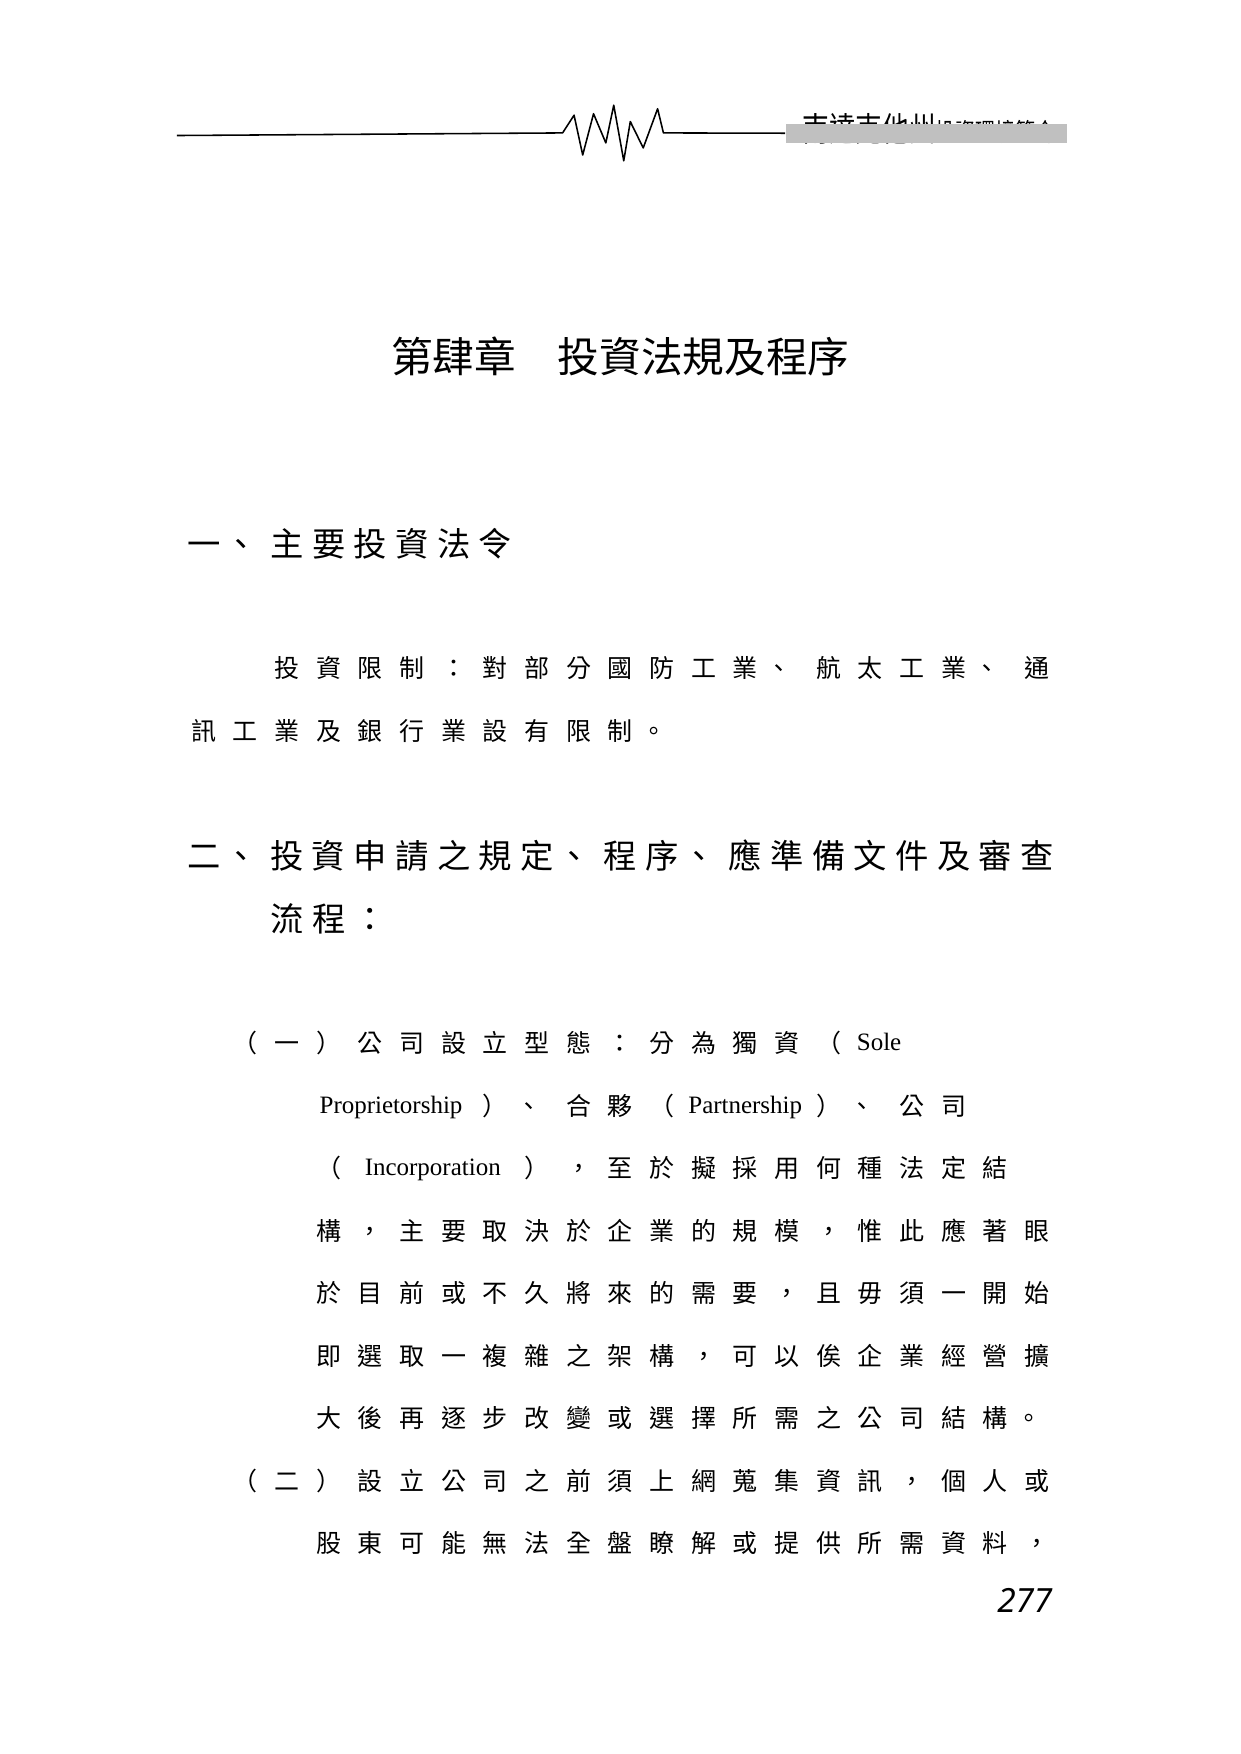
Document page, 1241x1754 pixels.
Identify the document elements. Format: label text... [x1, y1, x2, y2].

text （二）設立公司之前須上網蒐集資訊，個人或股東可能無法全盤瞭解或提供所需資料， [207, 1438, 1058, 1563]
text 投資限制：對部分國防工業、航太工業、通訊工業及銀行業設有限制。 [183, 625, 1058, 750]
text 二、投資申請之規定、程序、應準備文件及審查流程： [183, 813, 1058, 938]
text （一）公司設立型態：分為獨資（Sole Proprietorship）、合夥（Partnership）、公司（Incorporation），至於擬採用何種法定結構，主要取決於企業的規模，惟此應著眼於目前或不久將來的需要，且毋須一開始即選取一複雜之架構，可以俟企業經營擴大後再逐步改變或選擇所需之公司結構。 [207, 1000, 1058, 1438]
text 一、主要投資法令 [183, 500, 1058, 563]
text 第肆章 投資法規及程序 [183, 313, 1058, 375]
